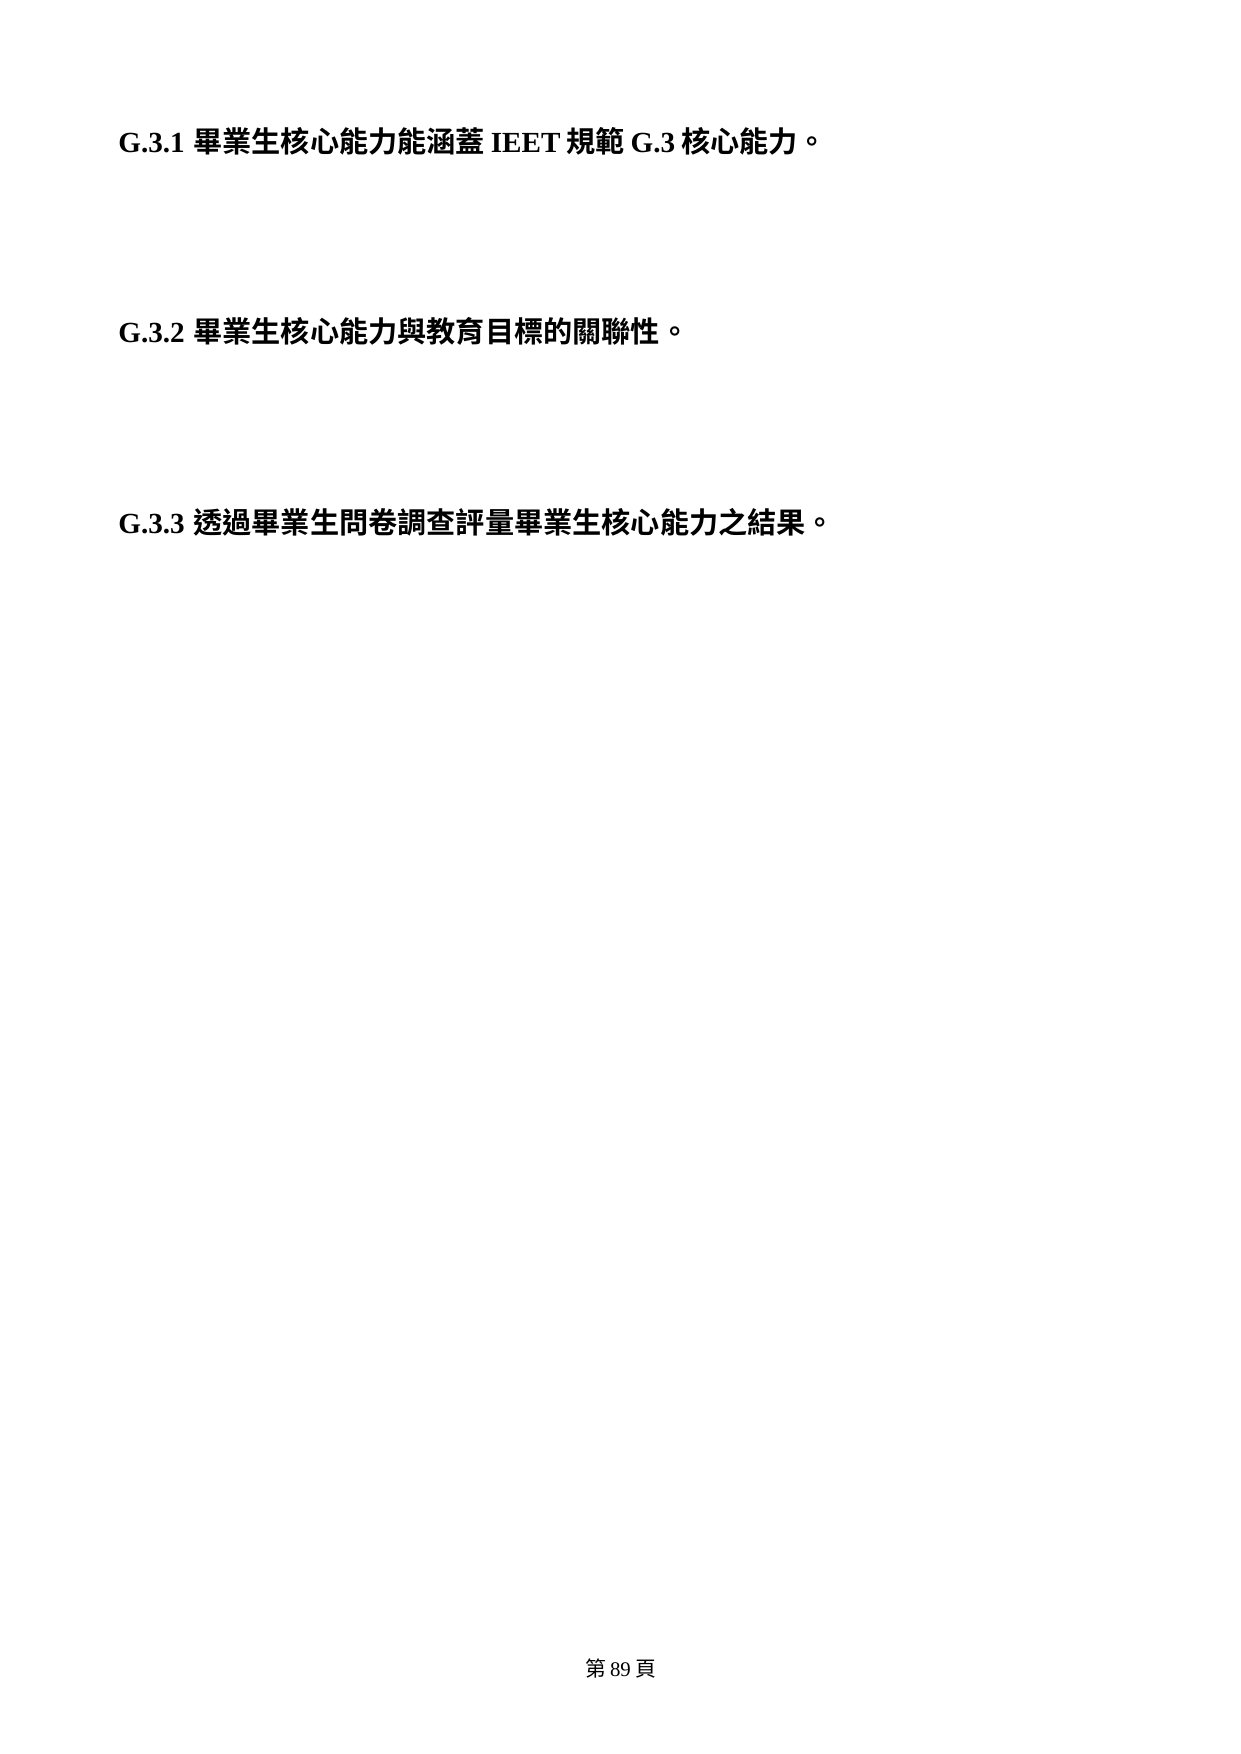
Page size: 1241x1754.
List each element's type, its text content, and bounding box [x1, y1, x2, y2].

text G.3.3 透過畢業生問卷調查評量畢業生核心能力之結果。 [118, 500, 1122, 542]
text G.3.2 畢業生核心能力與教育目標的關聯性。 [118, 309, 1122, 351]
text G.3.1 畢業生核心能力能涵蓋IEET規範G.3核心能力。 [118, 118, 1122, 160]
